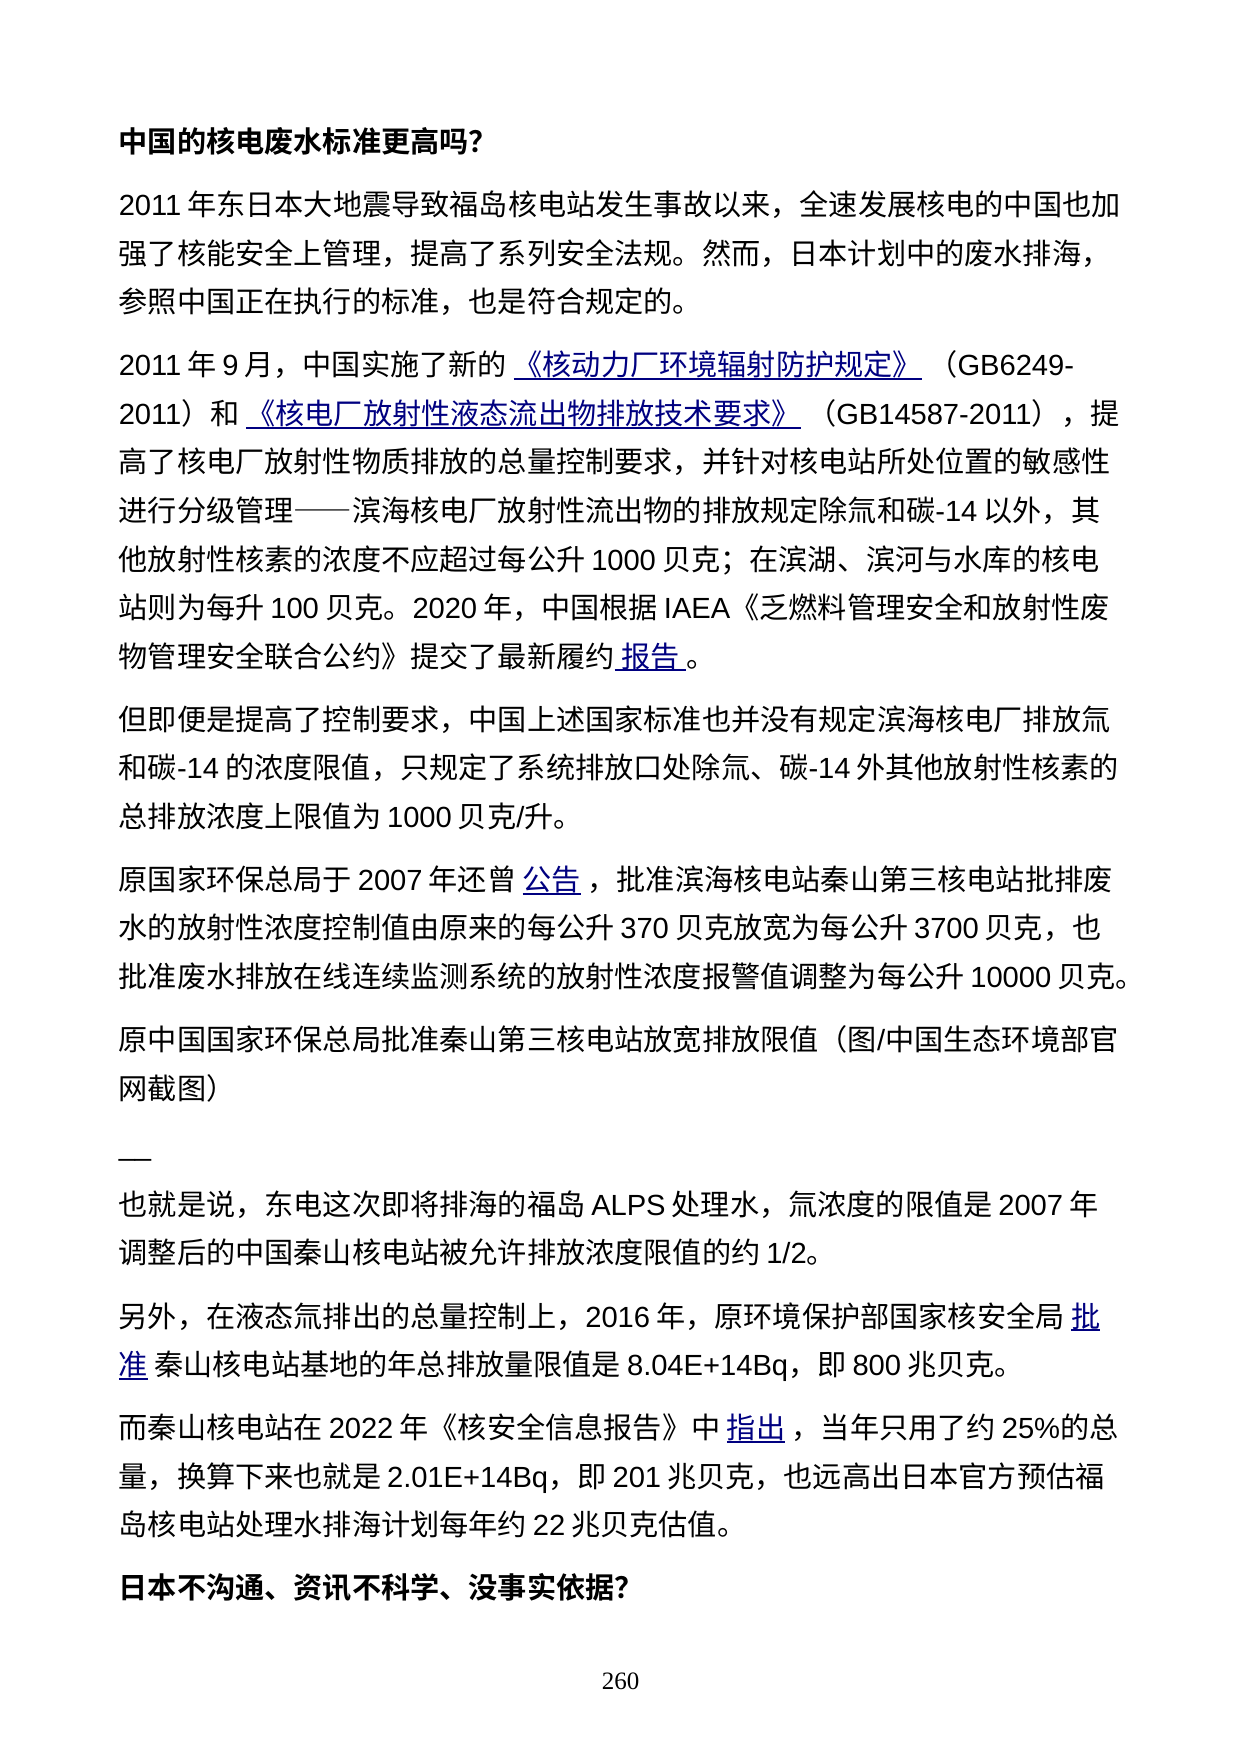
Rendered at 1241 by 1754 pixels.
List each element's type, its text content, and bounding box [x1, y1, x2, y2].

text __ [118, 1128, 1122, 1162]
text 日本不沟通、资讯不科学、没事实依据？ [118, 1565, 1122, 1607]
text 原国家环保总局于2007年还曾 公告 ，批准滨海核电站秦山第三核电站批排废水的放射性浓度控制值由原来的每公升370贝克放宽为每公升3700贝克，也批准废水排放在线连续监测系统的放射性浓度报警值调整为每公升10000贝克。 [118, 856, 1122, 996]
text 另外，在液态氚排出的总量控制上，2016年，原环境保护部国家核安全局 批准 秦山核电站基地的年总排放量限值是8.04E+14Bq，即800兆贝克。 [118, 1293, 1122, 1384]
text 中国的核电废水标准更高吗？ [118, 118, 1122, 161]
text 也就是说，东电这次即将排海的福岛ALPS处理水，氚浓度的限值是2007年调整后的中国秦山核电站被允许排放浓度限值的约1/2。 [118, 1181, 1122, 1272]
text 原中国国家环保总局批准秦山第三核电站放宽排放限值（图/中国生态环境部官网截图） [118, 1017, 1122, 1107]
text 2011年9月，中国实施了新的 《核动力厂环境辐射防护规定》 （GB6249-2011）和 《核电厂放射性液态流出物排放技术要求》 （GB14587-2011），提高了核电厂放射性物质排放的总量控制要求，并针对核电站所处位置的敏感性进行分级管理——滨海核电厂放射性流出物的排放规定除氚和碳-14以外，其他放射性核素的浓度不应超过每公升1000贝克；在滨湖、滨河与水库的核电站则为每升100贝克。2020年，中国根据IAEA《乏燃料管理安全和放射性废物管理安全联合公约》提交了最新履约 报告 。 [118, 342, 1122, 675]
text 但即便是提高了控制要求，中国上述国家标准也并没有规定滨海核电厂排放氚和碳-14的浓度限值，只规定了系统排放口处除氚、碳-14外其他放射性核素的总排放浓度上限值为1000贝克/升。 [118, 696, 1122, 836]
text 而秦山核电站在2022年《核安全信息报告》中 指出 ，当年只用了约25%的总量，换算下来也就是2.01E+14Bq，即201兆贝克，也远高出日本官方预估福岛核电站处理水排海计划每年约22兆贝克估值。 [118, 1405, 1122, 1544]
text 2011年东日本大地震导致福岛核电站发生事故以来，全速发展核电的中国也加强了核能安全上管理，提高了系列安全法规。然而，日本计划中的废水排海，参照中国正在执行的标准，也是符合规定的。 [118, 182, 1122, 321]
